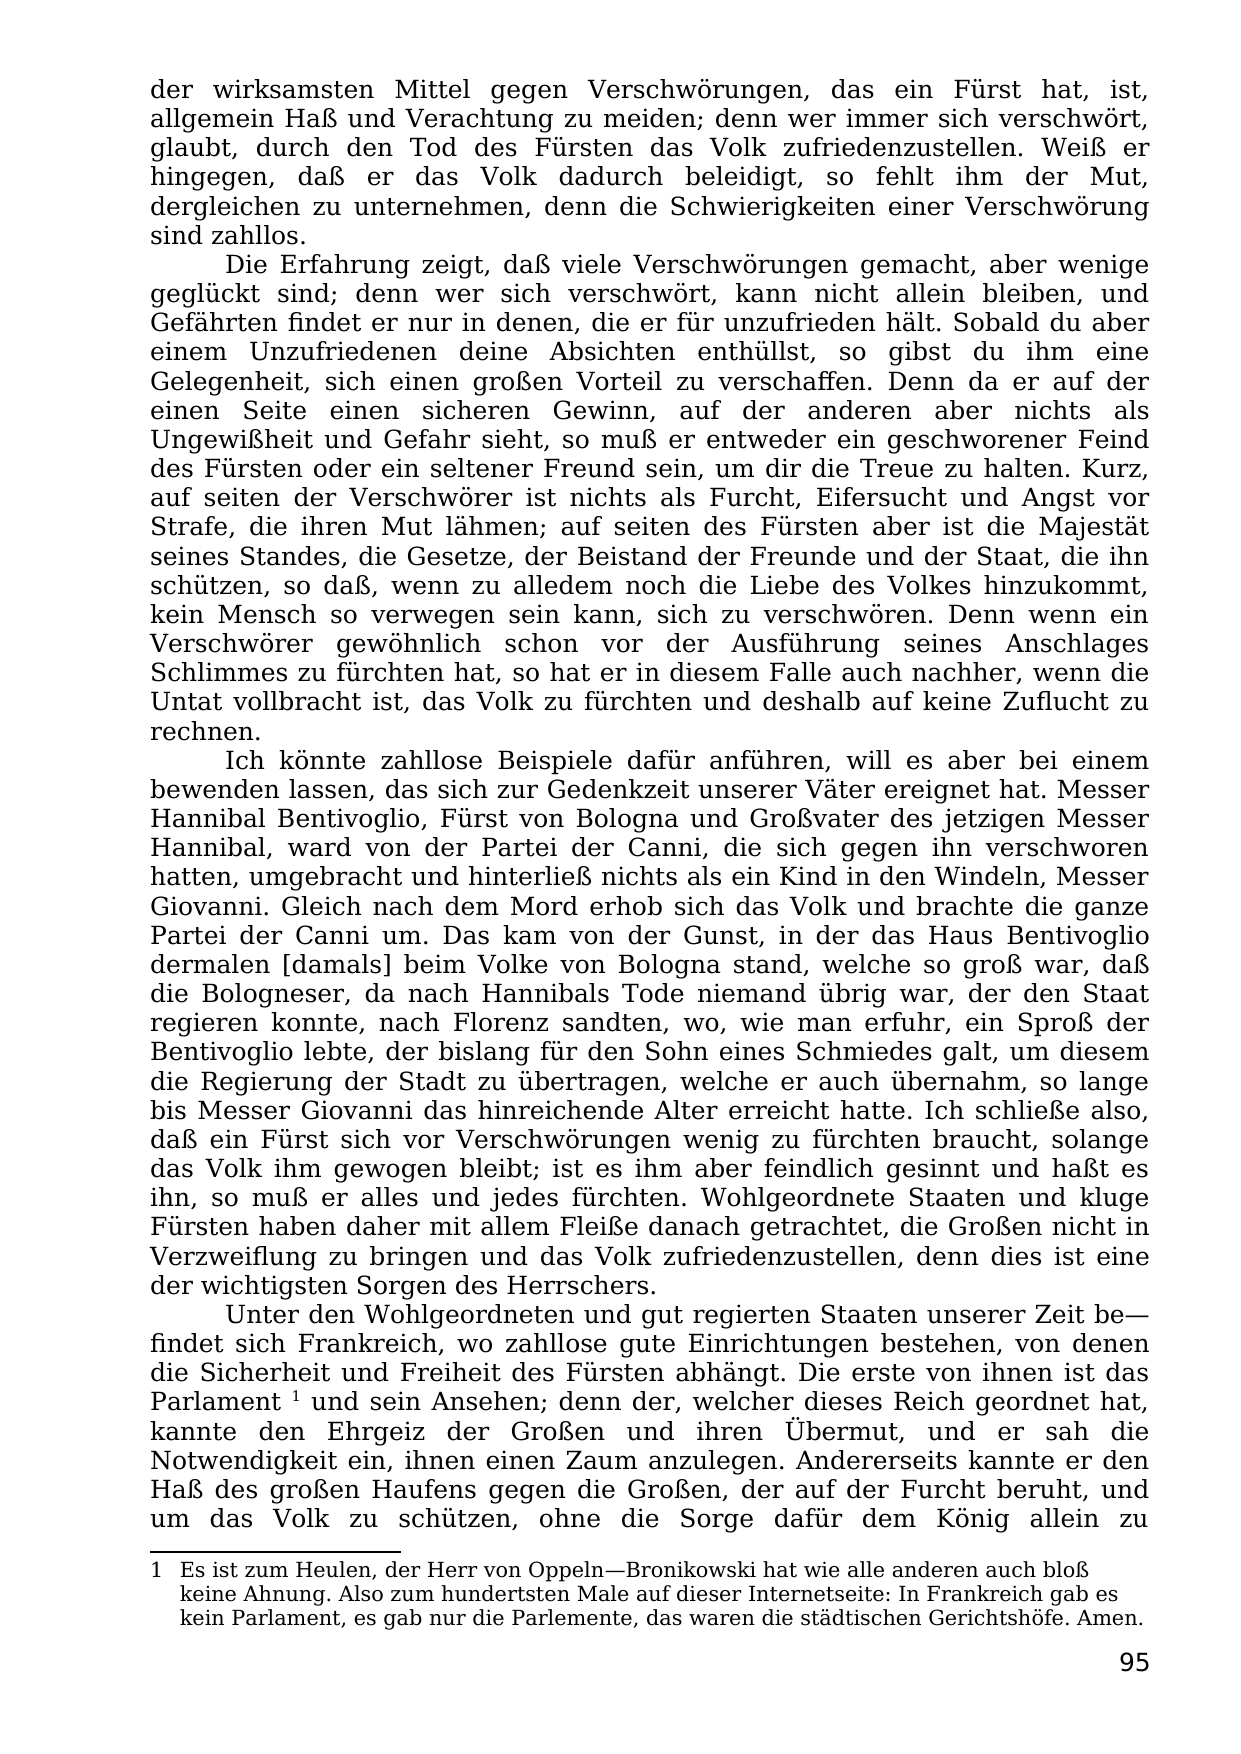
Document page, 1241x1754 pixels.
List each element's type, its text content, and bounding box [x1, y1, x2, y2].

text Es ist zum Heulen, der Herr von Oppeln—Bronikowski hat wie alle anderen auch bloß keine Ahnung. Also zum hundertsten Male auf dieser Internetseite: In Frankreich gab es kein Parlament, es gab nur die Parlemente, das waren die städtischen Gerichtshöfe. Amen. [150, 1558, 1151, 1631]
text Unter den Wohlgeordneten und gut regierten Staaten unserer Zeit be— findet sich Frankreich, wo zahllose gute Einrichtungen bestehen, von denen die Sicherheit und Freiheit des Fürsten abhängt. Die erste von ihnen ist das Parlament und sein Ansehen; denn der, welcher dieses Reich geordnet hat, kannte den Ehrgeiz der Großen und ihren Übermut, und er sah die Notwendigkeit ein, ihnen einen Zaum anzulegen. Andererseits kannte er den Haß des großen Haufens gegen die Großen, der auf der Furcht beruht, und um das Volk zu schützen, ohne die Sorge dafür dem König allein zu [150, 1300, 1151, 1533]
text Die Erfahrung zeigt, daß viele Verschwörungen gemacht, aber wenige geglückt sind; denn wer sich verschwört, kann nicht allein bleiben, und Gefährten findet er nur in denen, die er für unzufrieden hält. Sobald du aber einem Unzufriedenen deine Absichten enthüllst, so gibst du ihm eine Gelegenheit, sich einen großen Vorteil zu verschaffen. Denn da er auf der einen Seite einen sicheren Gewinn, auf der anderen aber nichts als Ungewißheit und Gefahr sieht, so muß er entweder ein geschworener Feind des Fürsten oder ein seltener Freund sein, um dir die Treue zu halten. Kurz, auf seiten der Verschwörer ist nichts als Furcht, Eifersucht und Angst vor Strafe, die ihren Mut lähmen; auf seiten des Fürsten aber ist die Majestät seines Standes, die Gesetze, der Beistand der Freunde und der Staat, die ihn schützen, so daß, wenn zu alledem noch die Liebe des Volkes hinzukommt, kein Mensch so verwegen sein kann, sich zu verschwören. Denn wenn ein Verschwörer gewöhnlich schon vor der Ausführung seines Anschlages Schlimmes zu fürchten hat, so hat er in diesem Falle auch nachher, wenn die Untat vollbracht ist, das Volk zu fürchten und deshalb auf keine Zuflucht zu rechnen. [150, 250, 1151, 746]
text der wirksamsten Mittel gegen Verschwörungen, das ein Fürst hat, ist, allgemein Haß und Verachtung zu meiden; denn wer immer sich verschwört, glaubt, durch den Tod des Fürsten das Volk zufriedenzustellen. Weiß er hingegen, daß er das Volk dadurch beleidigt, so fehlt ihm der Mut, dergleichen zu unternehmen, denn die Schwierigkeiten einer Verschwörung sind zahllos. [150, 75, 1151, 250]
text Ich könnte zahllose Beispiele dafür anführen, will es aber bei einem bewenden lassen, das sich zur Gedenkzeit unserer Väter ereignet hat. Messer Hannibal Bentivoglio, Fürst von Bologna und Großvater des jetzigen Messer Hannibal, ward von der Partei der Canni, die sich gegen ihn verschworen hatten, umgebracht und hinterließ nichts als ein Kind in den Windeln, Messer Giovanni. Gleich nach dem Mord erhob sich das Volk und brachte die ganze Partei der Canni um. Das kam von der Gunst, in der das Haus Bentivoglio dermalen [damals] beim Volke von Bologna stand, welche so groß war, daß die Bologneser, da nach Hannibals Tode niemand übrig war, der den Staat regieren konnte, nach Florenz sandten, wo, wie man erfuhr, ein Sproß der Bentivoglio lebte, der bislang für den Sohn eines Schmiedes galt, um diesem die Regierung der Stadt zu übertragen, welche er auch übernahm, so lange bis Messer Giovanni das hinreichende Alter erreicht hatte. Ich schließe also, daß ein Fürst sich vor Verschwörungen wenig zu fürchten braucht, solange das Volk ihm gewogen bleibt; ist es ihm aber feindlich gesinnt und haßt es ihn, so muß er alles und jedes fürchten. Wohlgeordnete Staaten und kluge Fürsten haben daher mit allem Fleiße danach getrachtet, die Großen nicht in Verzweiﬂung zu bringen und das Volk zufriedenzustellen, denn dies ist eine der wichtigsten Sorgen des Herrschers. [150, 746, 1151, 1300]
